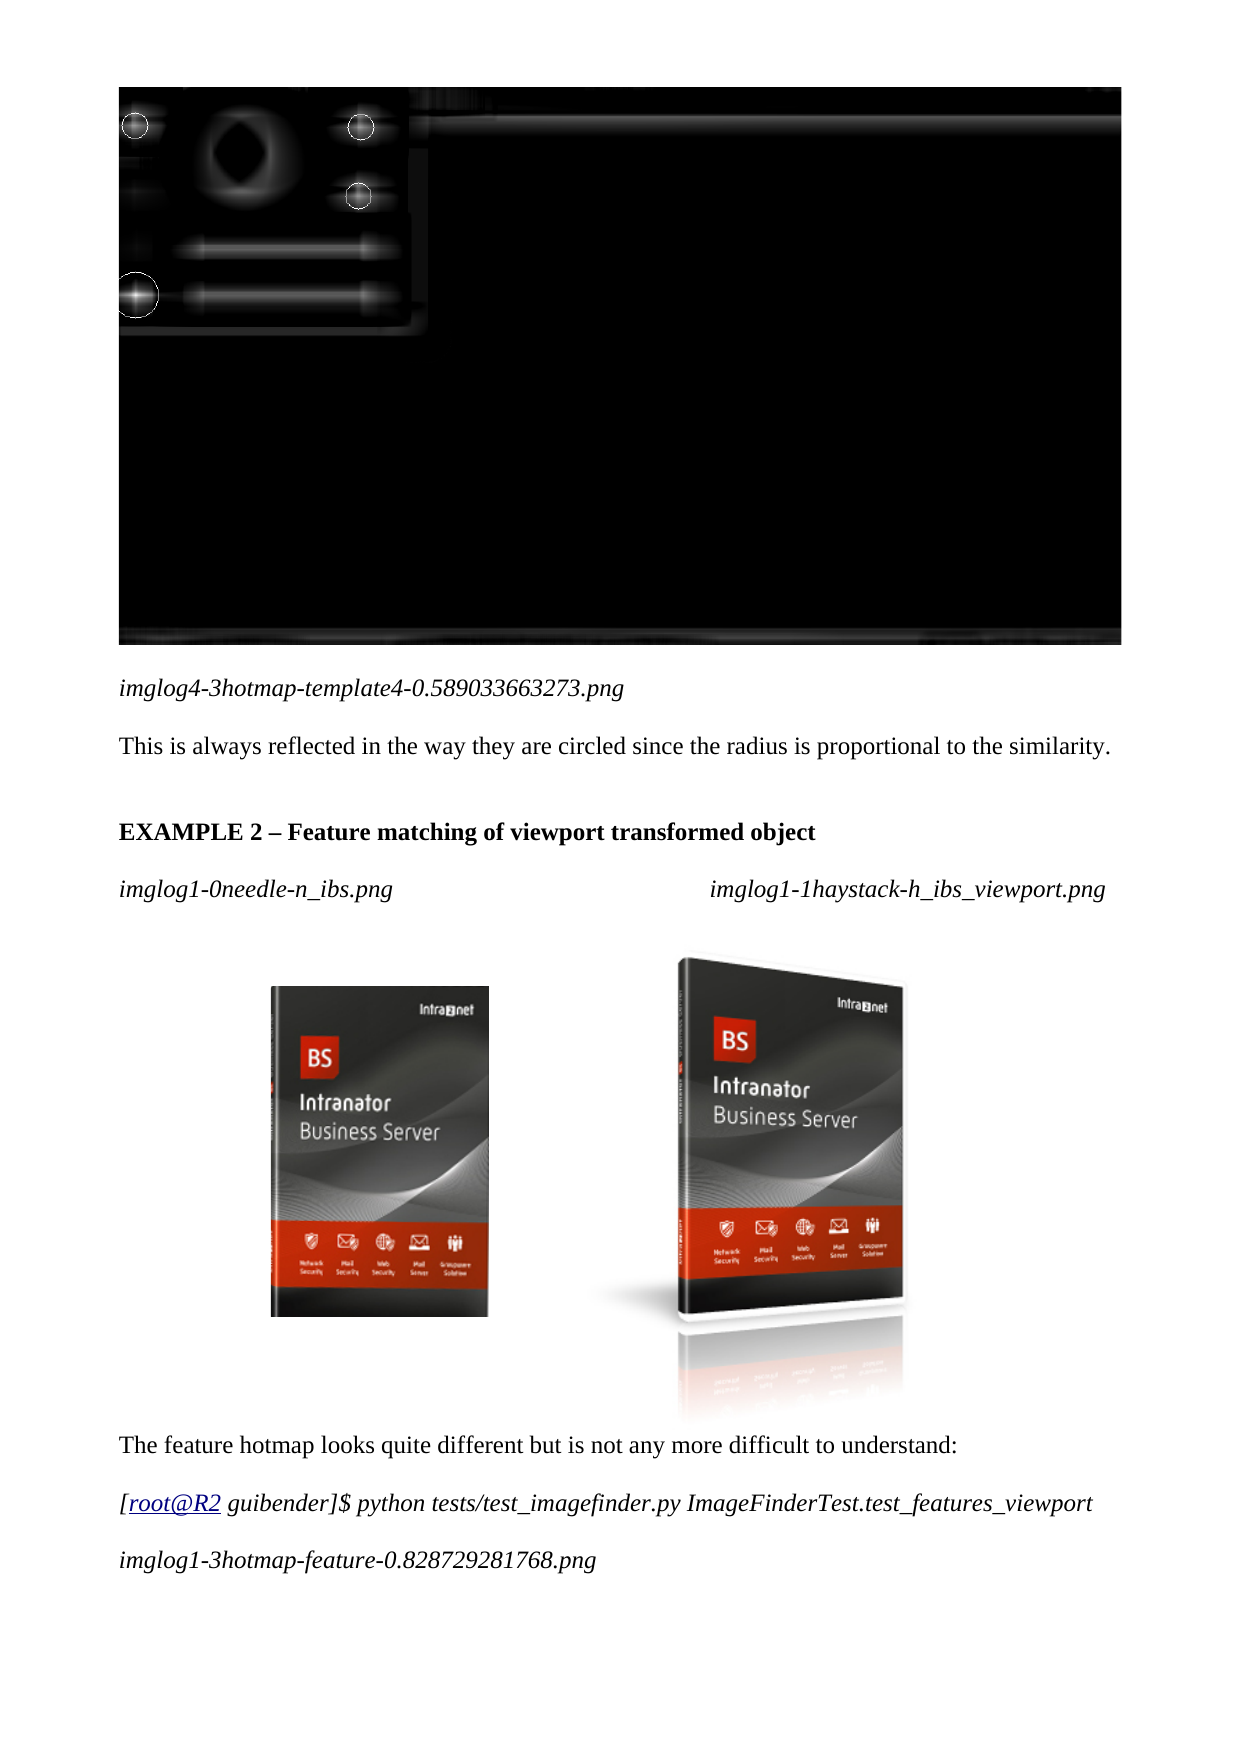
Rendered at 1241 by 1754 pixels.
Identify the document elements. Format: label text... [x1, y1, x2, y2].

text EXAMPLE 2 – Feature matching of viewport transformed object [119, 817, 1121, 846]
text [root@R2 guibender]$ python tests/test_imagefinder.py ImageFinderTest.test_features_viewport [119, 1488, 1121, 1517]
text imglog4-3hotmap-template4-0.589033663273.png [119, 673, 1121, 702]
picture [118, 87, 1122, 645]
picture [270, 986, 489, 1317]
text imglog1-0needle-n_ibs.png imglog1-1haystack-h_ibs_viewport.png [119, 874, 1121, 903]
text imglog1-3hotmap-feature-0.828729281768.png [119, 1546, 1121, 1574]
picture [584, 932, 972, 1430]
text The feature hotmap looks quite different but is not any more difficult to understand: [119, 1430, 1121, 1458]
text This is always reflected in the way they are circled since the radius is proportional to the similarity. [119, 731, 1121, 759]
